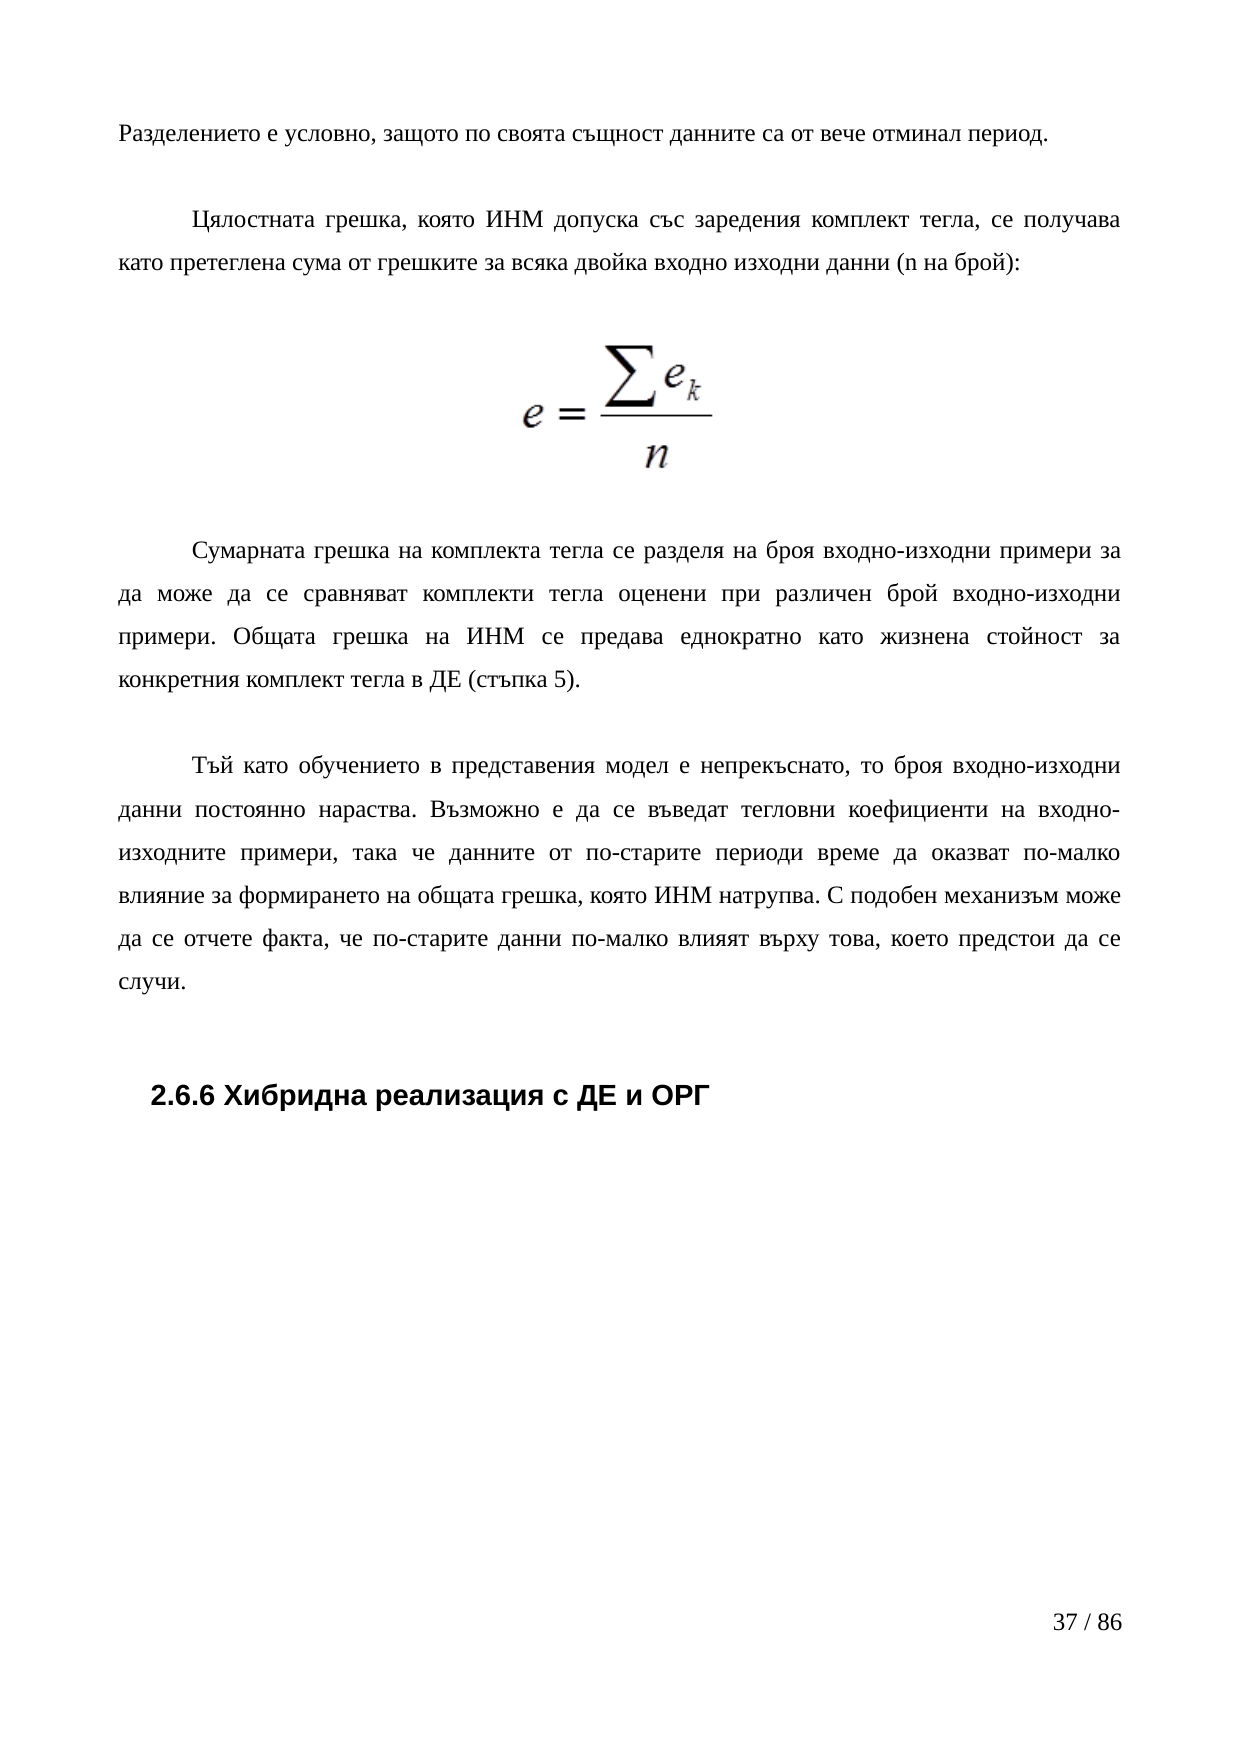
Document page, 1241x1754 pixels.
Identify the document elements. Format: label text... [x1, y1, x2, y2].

text Сумарната грешка на комплекта тегла се разделя на броя входно-изходни примери за да може да се сравняват комплекти тегла оценени при различен брой входно-изходни примери. Общата грешка на ИНМ се предава еднократно като жизнена стойност за конкретния комплект тегла в ДЕ (стъпка 5). [118, 535, 1122, 693]
subtitle 2.6.6 Хибридна реализация с ДЕ и ОРГ [118, 1077, 1122, 1111]
text Тъй като обучението в представения модел е непрекъснато, то броя входно-изходни данни постоянно нараства. Възможно е да се въведат тегловни коефициенти на входно-изходните примери, така че данните от по-старите периоди време да оказват по-малко влияние за формирането на общата грешка, която ИНМ натрупва. С подобен механизъм може да се отчете факта, че по-старите данни по-малко влияят върху това, което предстои да се случи. [118, 751, 1122, 995]
text Разделението е условно, защото по своята същност данните са от вече отминал период. [118, 118, 1122, 147]
text Цялостната грешка, която ИНМ допуска със заредения комплект тегла, се получава като претеглена сума от грешките за всяка двойка входно изходни данни (n на брой): [118, 204, 1122, 276]
